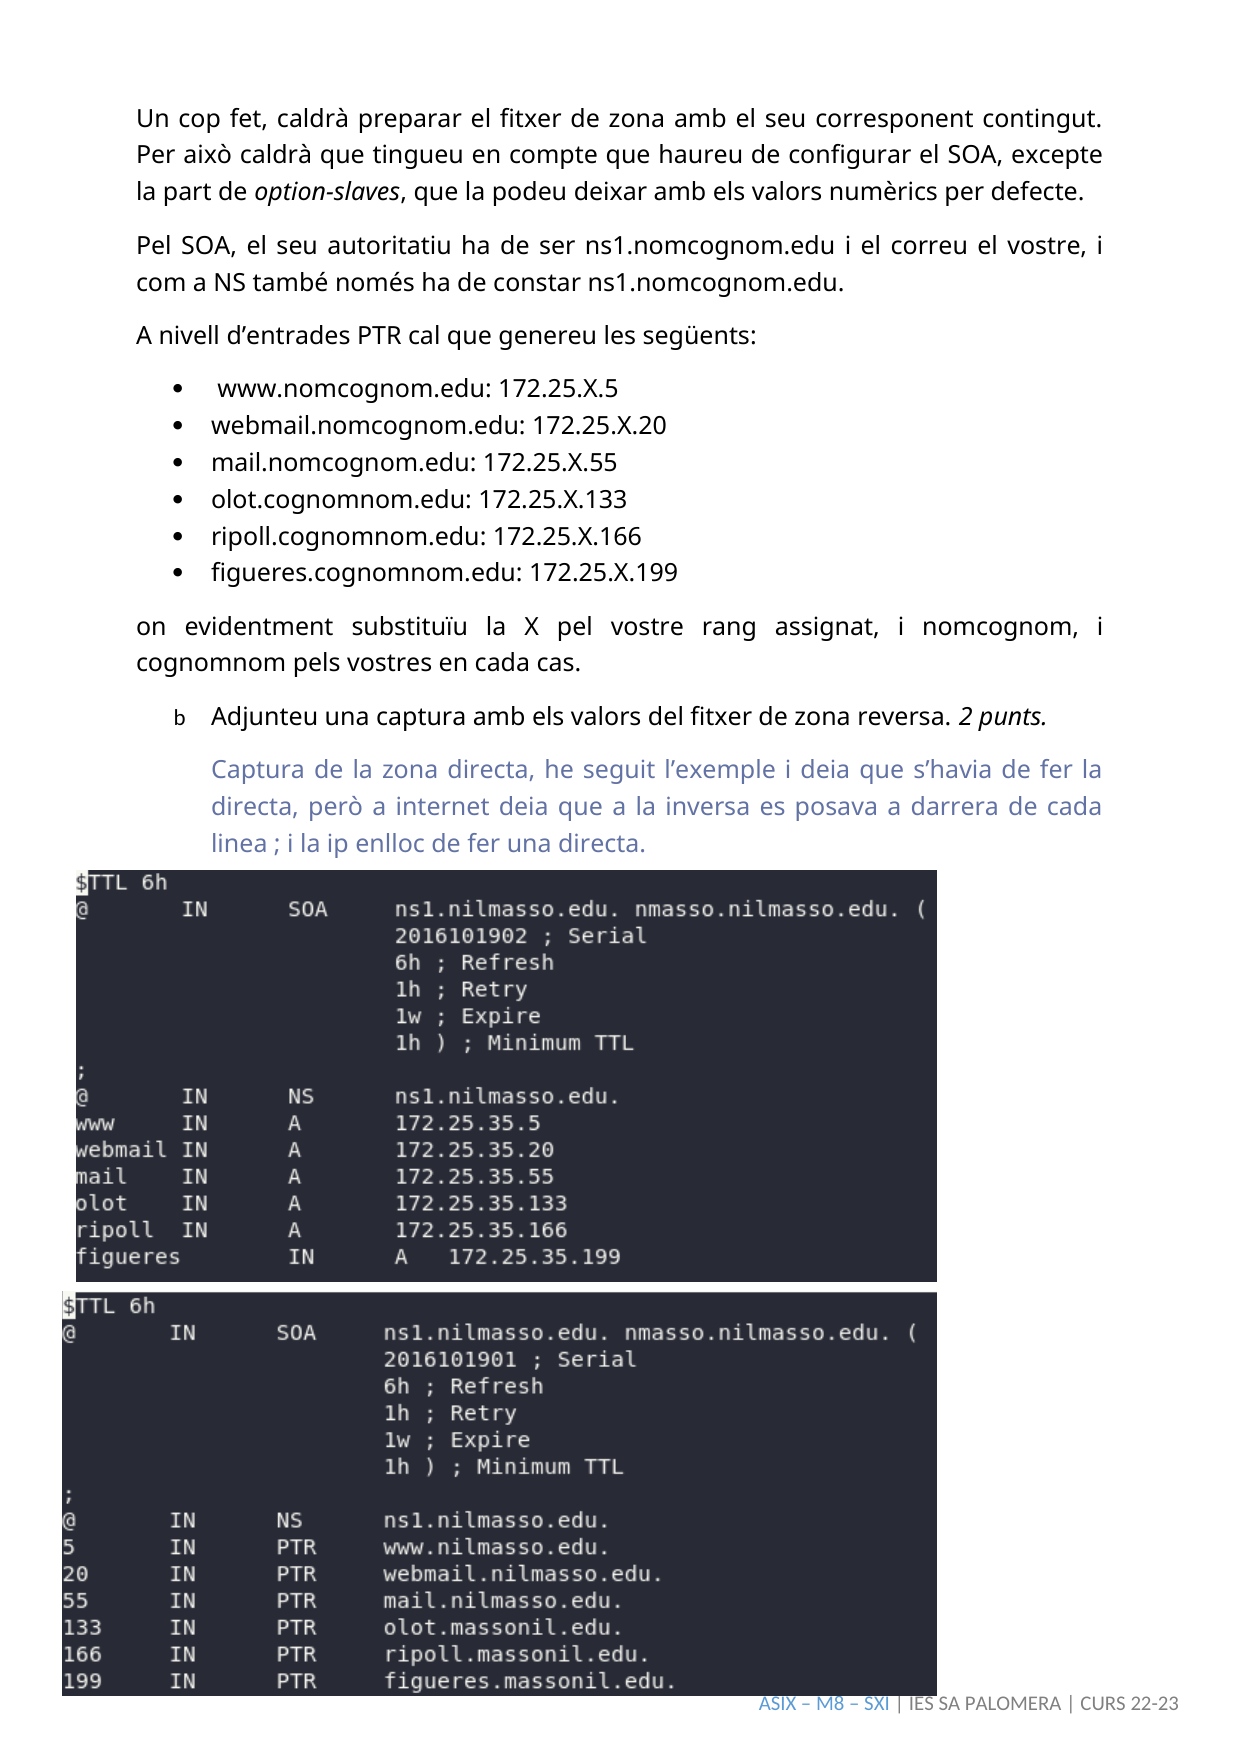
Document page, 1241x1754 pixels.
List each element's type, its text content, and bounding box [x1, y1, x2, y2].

list mail.nomcognom.edu: 172.25.X.55 [173, 444, 1104, 479]
list Adjunteu una captura amb els valors del fitxer de zona reversa. 2 punts. [173, 698, 1104, 733]
picture [76, 870, 937, 1282]
list figueres.cognomnom.edu: 172.25.X.199 [173, 555, 1104, 589]
text Un cop fet, caldrà preparar el fitxer de zona amb el seu corresponent contingut. Per això caldrà que tingueu en compte que haureu de configurar el SOA, excepte la part de option-slaves, que la podeu deixar amb els valors numèrics per defecte. [136, 100, 1104, 208]
list www.nomcognom.edu: 172.25.X.5 [173, 371, 1104, 405]
picture [62, 1291, 937, 1696]
list olot.cognomnom.edu: 172.25.X.133 [173, 481, 1104, 515]
list webmail.nomcognom.edu: 172.25.X.20 [173, 408, 1104, 442]
text Pel SOA, el seu autoritatiu ha de ser ns1.nomcognom.edu i el correu el vostre, i com a NS també només ha de constar ns1.nomcognom.edu. [136, 227, 1104, 298]
text A nivell d’entrades PTR cal que genereu les següents: [136, 318, 1104, 352]
text on evidentment substituïu la X pel vostre rang assignat, i nomcognom, i cognomnom pels vostres en cada cas. [136, 608, 1104, 679]
list ripoll.cognomnom.edu: 172.25.X.166 [173, 518, 1104, 552]
list Captura de la zona directa, he seguit l’exemple i deia que s’havia de fer la directa, però a internet deia que a la inversa es posava a darrera de cada linea ; i la ip enlloc de fer una directa. [173, 752, 1104, 859]
